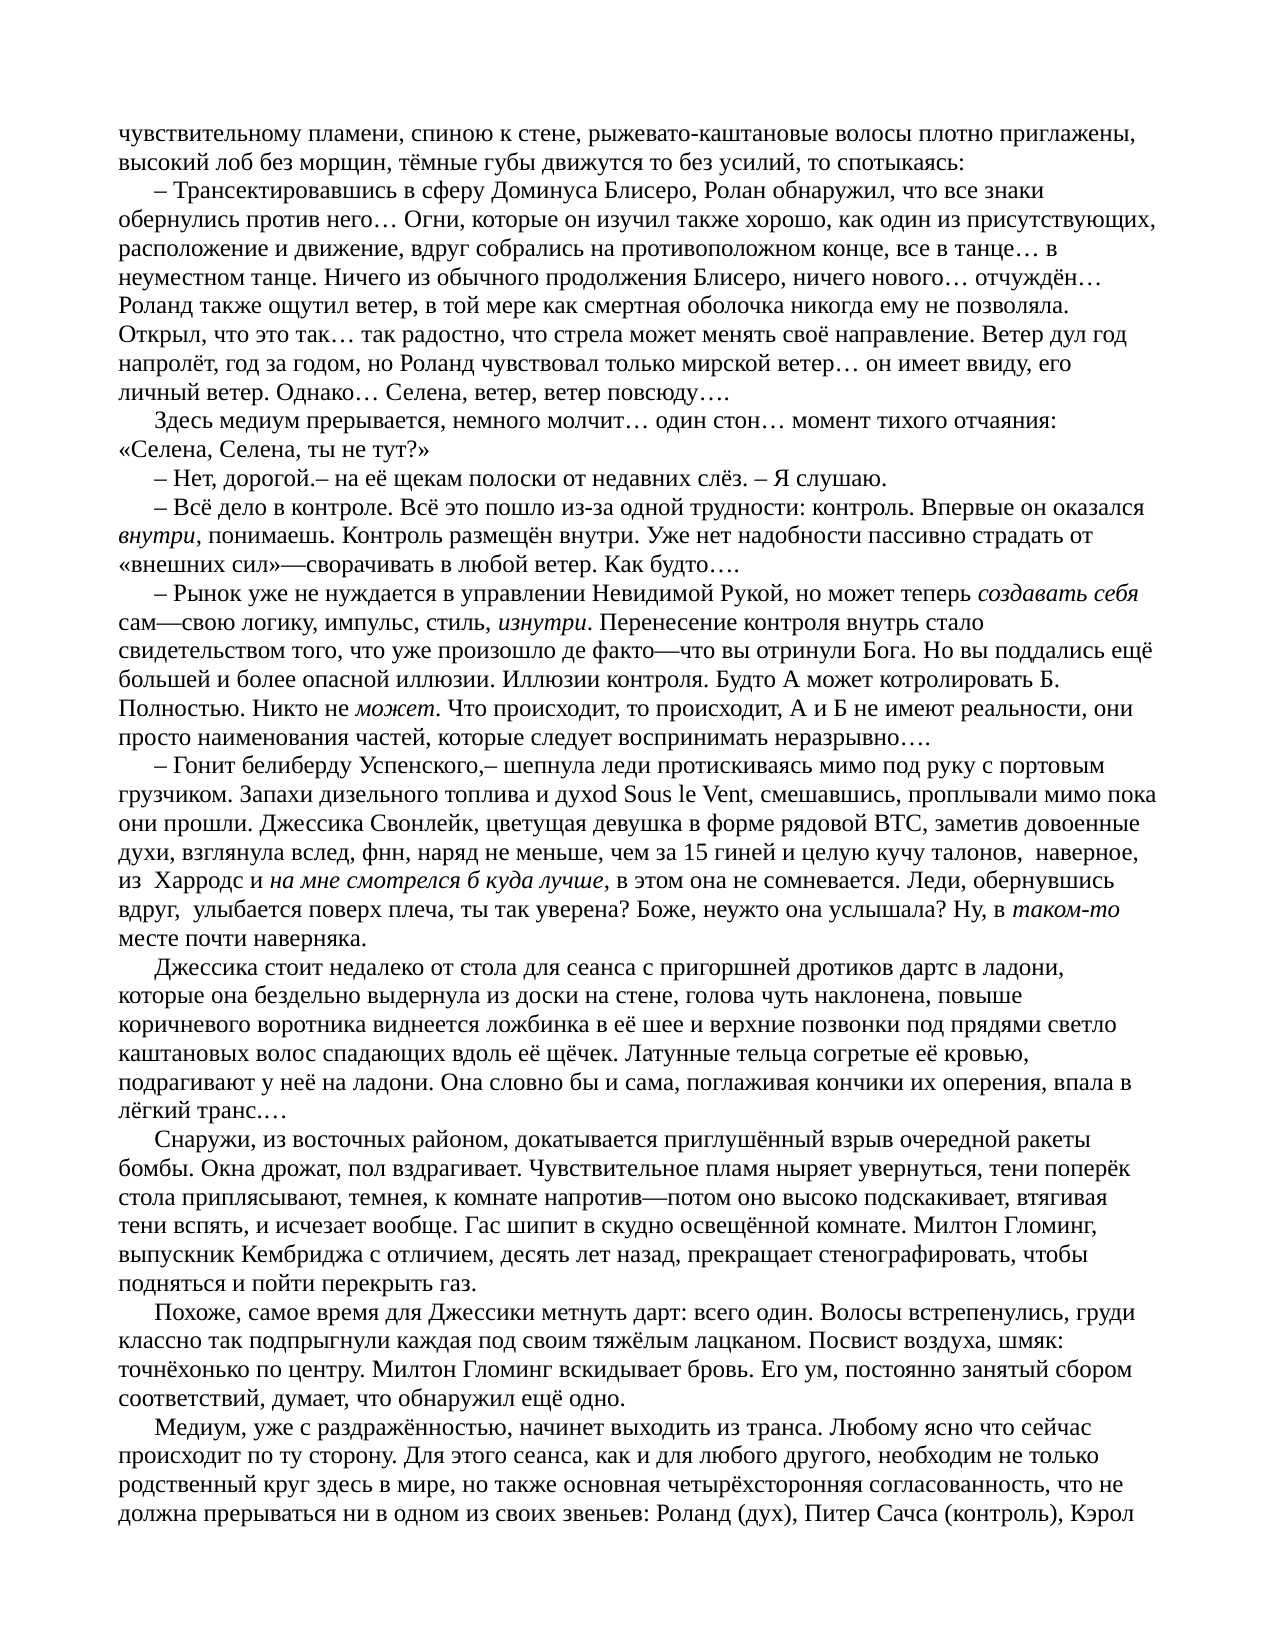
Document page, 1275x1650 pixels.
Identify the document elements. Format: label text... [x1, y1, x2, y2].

text Похоже, самое время для Джессики метнуть дарт: всего один. Волосы встрепенулись, груди классно так подпрыгнули каждая под своим тяжёлым лацканом. Посвист воздуха, шмяк: точнёхонько по центру. Милтон Гломинг вскидывает бровь. Его ум, постоянно занятый сбором соответствий, думает, что обнаружил ещё одно. [118, 1297, 1157, 1412]
text Медиум, уже с раздражённостью, начинет выходить из транса. Любому ясно что сейчас происходит по ту сторону. Для этого сеанса, как и для любого другого, необходим не только родственный круг здесь в мире, но также основная четырёхсторонняя согласованность, что не должна прерываться ни в одном из своих звеньев: Роланд (дух), Питер Сачса (контроль), Кэрол [118, 1412, 1157, 1527]
text – Рынок уже не нуждается в управлении Невидимой Рукой, но может теперь создавать себя сам—свою логику, импульс, стиль, изнутри. Перенесение контроля внутрь стало свидетельством того, что уже произошло де факто—что вы отринули Бога. Но вы поддались ещё большей и более опасной иллюзии. Иллюзии контроля. Будто А может котролировать Б. Полностью. Никто не может. Что происходит, то происходит, А и Б не имеют реальности, они просто наименования частей, которые следует воспринимать неразрывно…. [118, 578, 1157, 751]
text чувствительному пламени, спиною к стене, рыжевато-каштановые волосы плотно приглажены, высокий лоб без морщин, тёмные губы движутся то без усилий, то спотыкаясь: [118, 118, 1157, 176]
text Джессика стоит недалеко от стола для сеанса с пригоршней дротиков дартс в ладони, которые она бездельно выдернула из доски на стене, голова чуть наклонена, повыше коричневого воротника виднеется ложбинка в её шее и верхние позвонки под прядями светло каштановых волос спадающих вдоль её щёчек. Латунные тельца согретые её кровью, подрагивают у неё на ладони. Она словно бы и сама, поглаживая кончики их оперения, впала в лёгкий транс.… [118, 952, 1157, 1124]
text Здесь медиум прерывается, немного молчит… один стон… момент тихого отчаяния: «Селена, Селена, ты не тут?» [118, 406, 1157, 463]
text – Всё дело в контроле. Всё это пошло из-за одной трудности: контроль. Впервые он оказался внутри, понимаешь. Контроль размещён внутри. Уже нет надобности пассивно страдать от «внешних сил»—сворачивать в любой ветер. Как будто…. [118, 492, 1157, 578]
text Снаружи, из восточных районом, докатывается приглушённый взрыв очередной ракеты бомбы. Окна дрожат, пол вздрагивает. Чувствительное пламя ныряет увернуться, тени поперёк стола приплясывают, темнея, к комнате напротив—потом оно высоко подскакивает, втягивая тени вспять, и исчезает вообще. Гас шипит в скудно освещённой комнате. Милтон Гломинг, выпускник Кембриджа с отличием, десять лет назад, прекращает стенографировать, чтобы подняться и пойти перекрыть газ. [118, 1124, 1157, 1297]
text – Гонит белиберду Успенского,– шепнула леди протискиваясь мимо под руку с портовым грузчиком. Запахи дизельного топлива и духоd Sous le Vent, смешавшись, проплывали мимо пока они прошли. Джессика Свонлейк, цветущая девушка в форме рядовой ВТС, заметив довоенные духи, взглянула вслед, фнн, наряд не меньше, чем за 15 гиней и целую кучу талонов, наверное, из Харродс и на мне смотрелся б куда лучше, в этом она не сомневается. Леди, обернувшись вдруг, улыбается поверх плеча, ты так уверена? Боже, неужто она услышала? Ну, в таком-то месте почти наверняка. [118, 751, 1157, 952]
text – Трансектировавшись в сферу Доминуса Блисеро, Ролан обнаружил, что все знаки обернулись против него… Огни, которые он изучил также хорошо, как один из присутствующих, расположение и движение, вдруг собрались на противоположном конце, все в танце… в неуместном танце. Ничего из обычного продолжения Блисеро, ничего нового… отчуждён… Роланд также ощутил ветер, в той мере как смертная оболочка никогда ему не позволяла. Открыл, что это так… так радостно, что стрела может менять своё направление. Ветер дул год напролёт, год за годом, но Роланд чувствовал только мирской ветер… он имеет ввиду, его личный ветер. Однако… Селена, ветер, ветер повсюду…. [118, 176, 1157, 406]
text – Нет, дорогой.– на её щекам полоски от недавних слёз. – Я слушаю. [118, 463, 1157, 492]
